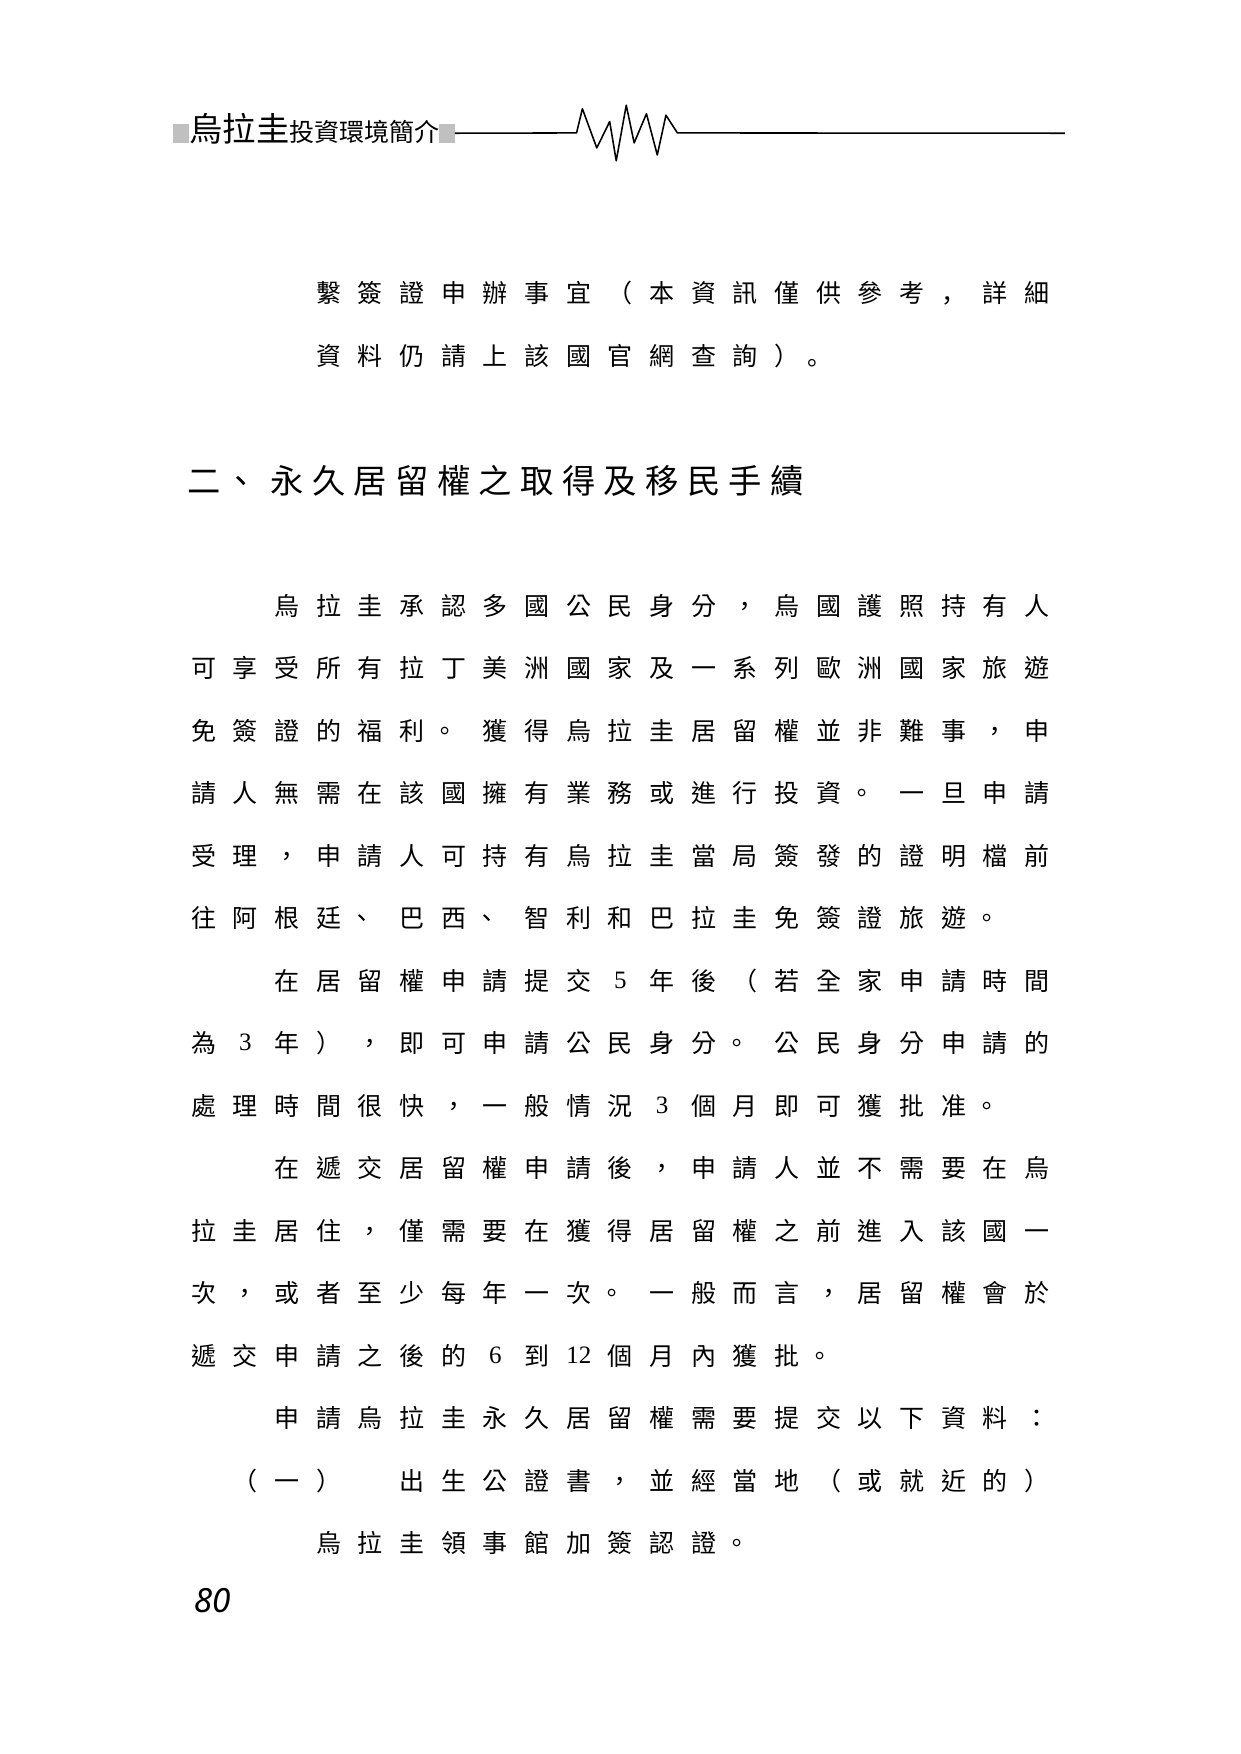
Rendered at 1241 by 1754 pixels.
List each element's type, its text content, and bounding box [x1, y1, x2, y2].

text 繫簽證申辦事宜（本資訊僅供參考，詳細資料仍請上該國官網查詢）。 [281, 250, 1058, 375]
text （一） 出生公證書，並經當地（或就近的）烏拉圭領事館加簽認證。 [207, 1438, 1058, 1563]
text 在遞交居留權申請後，申請人並不需要在烏拉圭居住，僅需要在獲得居留權之前進入該國一次，或者至少每年一次。一般而言，居留權會於遞交申請之後的6到12個月內獲批。 [183, 1125, 1058, 1375]
text 二、永久居留權之取得及移民手續 [183, 438, 1058, 500]
text 在居留權申請提交5年後（若全家申請時間為3年），即可申請公民身分。公民身分申請的處理時間很快，一般情況3個月即可獲批准。 [183, 938, 1058, 1125]
text 申請烏拉圭永久居留權需要提交以下資料： [183, 1375, 1058, 1438]
text 烏拉圭承認多國公民身分，烏國護照持有人可享受所有拉丁美洲國家及一系列歐洲國家旅遊免簽證的福利。獲得烏拉圭居留權並非難事，申請人無需在該國擁有業務或進行投資。一旦申請受理，申請人可持有烏拉圭當局簽發的證明檔前往阿根廷、巴西、智利和巴拉圭免簽證旅遊。 [183, 563, 1058, 938]
